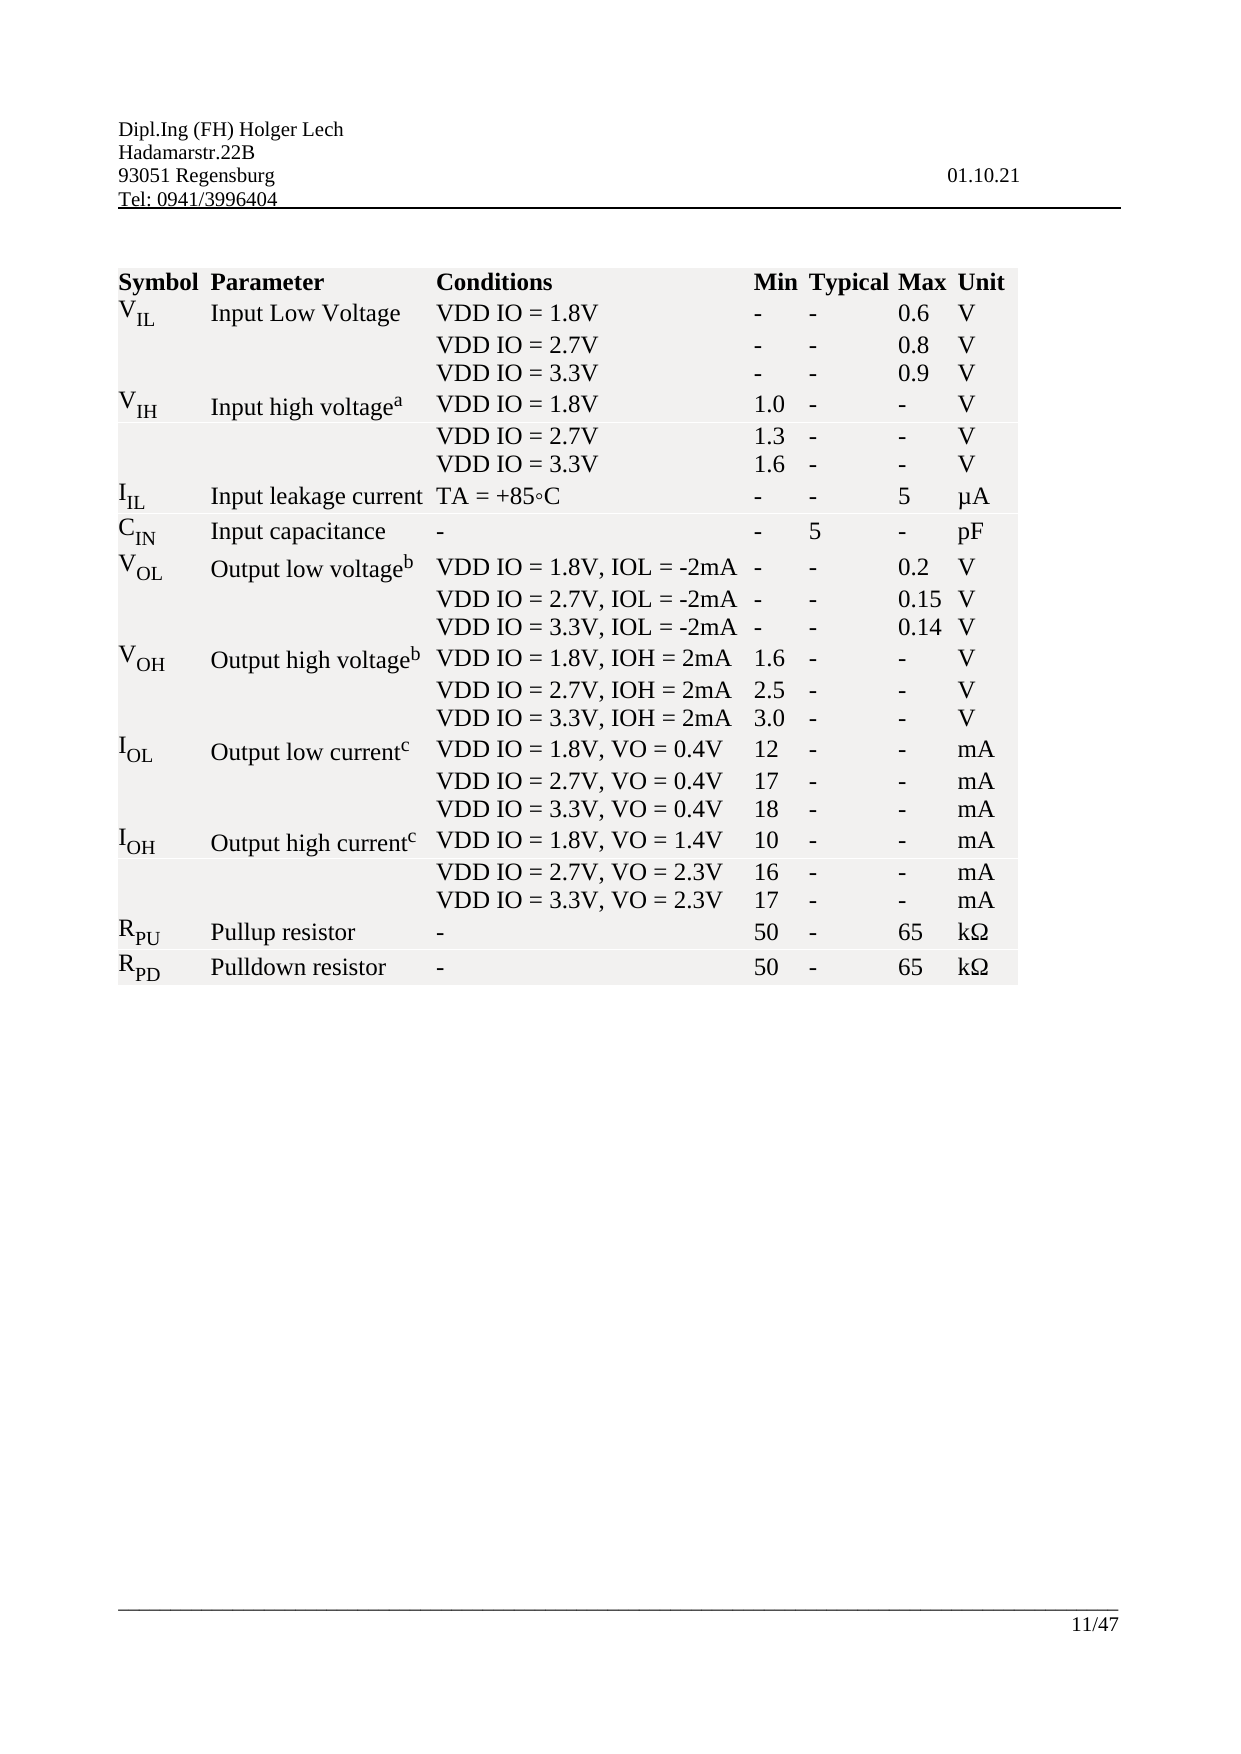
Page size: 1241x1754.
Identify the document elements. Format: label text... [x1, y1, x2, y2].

table_cell [210, 359, 436, 387]
table_cell - [898, 676, 957, 704]
table_cell 65 [898, 950, 957, 985]
table_cell V [958, 613, 1018, 640]
table_cell 0.9 [898, 359, 957, 387]
table_cell [118, 585, 210, 613]
table_cell - [809, 478, 898, 513]
table_cell VDD IO = 3.3V, IOH = 2mA [436, 704, 753, 732]
table_cell 50 [754, 914, 808, 949]
table_cell - [809, 886, 898, 914]
table_cell [210, 795, 436, 823]
table_cell - [754, 549, 808, 585]
table_cell pF [958, 514, 1018, 549]
table_header Unit [958, 268, 1018, 296]
table_cell Output low currentc [210, 732, 436, 767]
table_cell mA [958, 886, 1018, 914]
table_cell - [809, 676, 898, 704]
table_cell Output high voltageb [210, 640, 436, 676]
table_cell - [809, 423, 898, 450]
table_cell [118, 886, 210, 914]
table_cell 10 [754, 823, 808, 858]
table_cell VDD IO = 3.3V, VO = 0.4V [436, 795, 753, 823]
table_cell [118, 450, 210, 478]
table_cell V [958, 423, 1018, 450]
table_cell 5 [809, 514, 898, 549]
table_cell - [809, 387, 898, 422]
table_cell [210, 585, 436, 613]
table_cell - [809, 331, 898, 359]
table_cell mA [958, 823, 1018, 858]
table_cell - [809, 767, 898, 795]
table_cell - [809, 549, 898, 585]
table_cell mA [958, 767, 1018, 795]
table_cell - [754, 296, 808, 331]
table_cell 0.15 [898, 585, 957, 613]
table_cell VDD IO = 1.8V [436, 387, 753, 422]
table_cell 0.14 [898, 613, 957, 640]
table_cell - [809, 950, 898, 985]
table_cell - [809, 450, 898, 478]
table_cell VDD IO = 2.7V, IOL = -2mA [436, 585, 753, 613]
table_cell VDD IO = 2.7V [436, 423, 753, 450]
table_cell 0.8 [898, 331, 957, 359]
table_cell [118, 704, 210, 732]
table_cell [210, 886, 436, 914]
table_cell RPU [118, 914, 210, 949]
table_cell - [898, 823, 957, 858]
table_cell IIL [118, 478, 210, 513]
table_header Conditions [436, 268, 753, 296]
table_cell VDD IO = 3.3V, IOL = -2mA [436, 613, 753, 640]
table_cell [210, 859, 436, 886]
table_cell - [898, 767, 957, 795]
table_cell - [898, 423, 957, 450]
table_cell 5 [898, 478, 957, 513]
table_cell VDD IO = 3.3V [436, 450, 753, 478]
table_cell kΩ [958, 914, 1018, 949]
table_cell [210, 450, 436, 478]
table_cell [118, 859, 210, 886]
table_cell 3.0 [754, 704, 808, 732]
table_cell V [958, 676, 1018, 704]
table_cell - [809, 704, 898, 732]
table_cell V [958, 331, 1018, 359]
table_cell - [898, 387, 957, 422]
table_cell - [754, 359, 808, 387]
table_cell 2.5 [754, 676, 808, 704]
table_cell 0.6 [898, 296, 957, 331]
table_cell 1.3 [754, 423, 808, 450]
table_cell - [898, 514, 957, 549]
table_cell VDD IO = 3.3V [436, 359, 753, 387]
table_cell [118, 795, 210, 823]
table_cell - [754, 613, 808, 640]
table_cell - [809, 914, 898, 949]
table_cell 17 [754, 767, 808, 795]
table_cell Pullup resistor [210, 914, 436, 949]
table_cell Input capacitance [210, 514, 436, 549]
table_cell Output low voltageb [210, 549, 436, 585]
table_cell 18 [754, 795, 808, 823]
table_cell 0.2 [898, 549, 957, 585]
table_cell CIN [118, 514, 210, 549]
table_cell - [754, 331, 808, 359]
table_cell VDD IO = 2.7V, VO = 0.4V [436, 767, 753, 795]
table_cell - [898, 640, 957, 676]
table_cell - [809, 613, 898, 640]
table_cell VDD IO = 1.8V, IOH = 2mA [436, 640, 753, 676]
table_cell 1.6 [754, 450, 808, 478]
table_cell - [809, 640, 898, 676]
table_cell Input leakage current [210, 478, 436, 513]
table_cell TA = +85◦C [436, 478, 753, 513]
table_cell V [958, 549, 1018, 585]
table_cell [118, 331, 210, 359]
table_header Symbol [118, 268, 210, 296]
table_cell [210, 767, 436, 795]
table_cell VOH [118, 640, 210, 676]
table_cell V [958, 359, 1018, 387]
table_cell Output high currentc [210, 823, 436, 858]
table_cell µA [958, 478, 1018, 513]
table_cell [118, 676, 210, 704]
table_cell 17 [754, 886, 808, 914]
table_cell V [958, 640, 1018, 676]
table_cell VDD IO = 2.7V [436, 331, 753, 359]
table_cell 16 [754, 859, 808, 886]
table_cell VIL [118, 296, 210, 331]
table_cell 50 [754, 950, 808, 985]
table_cell - [809, 585, 898, 613]
table_cell [210, 423, 436, 450]
table_cell [118, 423, 210, 450]
table_cell RPD [118, 950, 210, 985]
table_cell VIH [118, 387, 210, 422]
table_cell VDD IO = 2.7V, IOH = 2mA [436, 676, 753, 704]
table_cell - [898, 450, 957, 478]
table_cell - [898, 704, 957, 732]
table_cell V [958, 704, 1018, 732]
table_cell [210, 613, 436, 640]
table_cell mA [958, 732, 1018, 767]
table_cell 1.6 [754, 640, 808, 676]
table_cell V [958, 450, 1018, 478]
table_cell - [809, 795, 898, 823]
table_cell VDD IO = 3.3V, VO = 2.3V [436, 886, 753, 914]
table_header Typical [809, 268, 898, 296]
table_cell - [809, 859, 898, 886]
table_cell [118, 359, 210, 387]
table_cell - [898, 732, 957, 767]
table_cell - [809, 823, 898, 858]
table_cell - [898, 859, 957, 886]
table_cell mA [958, 795, 1018, 823]
table_cell Input high voltagea [210, 387, 436, 422]
table_cell VDD IO = 1.8V, VO = 1.4V [436, 823, 753, 858]
table_cell [210, 704, 436, 732]
table_cell Input Low Voltage [210, 296, 436, 331]
table_cell VDD IO = 1.8V [436, 296, 753, 331]
table_cell 65 [898, 914, 957, 949]
table_cell 1.0 [754, 387, 808, 422]
table_cell - [898, 886, 957, 914]
table_cell VDD IO = 2.7V, VO = 2.3V [436, 859, 753, 886]
table_cell 12 [754, 732, 808, 767]
table_cell - [754, 514, 808, 549]
table_cell - [436, 914, 753, 949]
table_header Max [898, 268, 957, 296]
table_cell - [809, 296, 898, 331]
table_cell IOH [118, 823, 210, 858]
table_cell - [436, 514, 753, 549]
table_cell mA [958, 859, 1018, 886]
table_cell [210, 676, 436, 704]
table_cell IOL [118, 732, 210, 767]
table_cell - [754, 478, 808, 513]
table_cell kΩ [958, 950, 1018, 985]
table_cell - [436, 950, 753, 985]
table_cell V [958, 585, 1018, 613]
table_cell - [754, 585, 808, 613]
table_cell V [958, 387, 1018, 422]
table_cell VDD IO = 1.8V, VO = 0.4V [436, 732, 753, 767]
table_cell [118, 613, 210, 640]
table_cell [118, 767, 210, 795]
table_cell V [958, 296, 1018, 331]
table_cell VOL [118, 549, 210, 585]
table_cell [210, 331, 436, 359]
table_header Parameter [210, 268, 436, 296]
table_cell - [809, 359, 898, 387]
table_cell Pulldown resistor [210, 950, 436, 985]
table_cell - [809, 732, 898, 767]
table_header Min [754, 268, 808, 296]
table_cell - [898, 795, 957, 823]
table_cell VDD IO = 1.8V, IOL = -2mA [436, 549, 753, 585]
